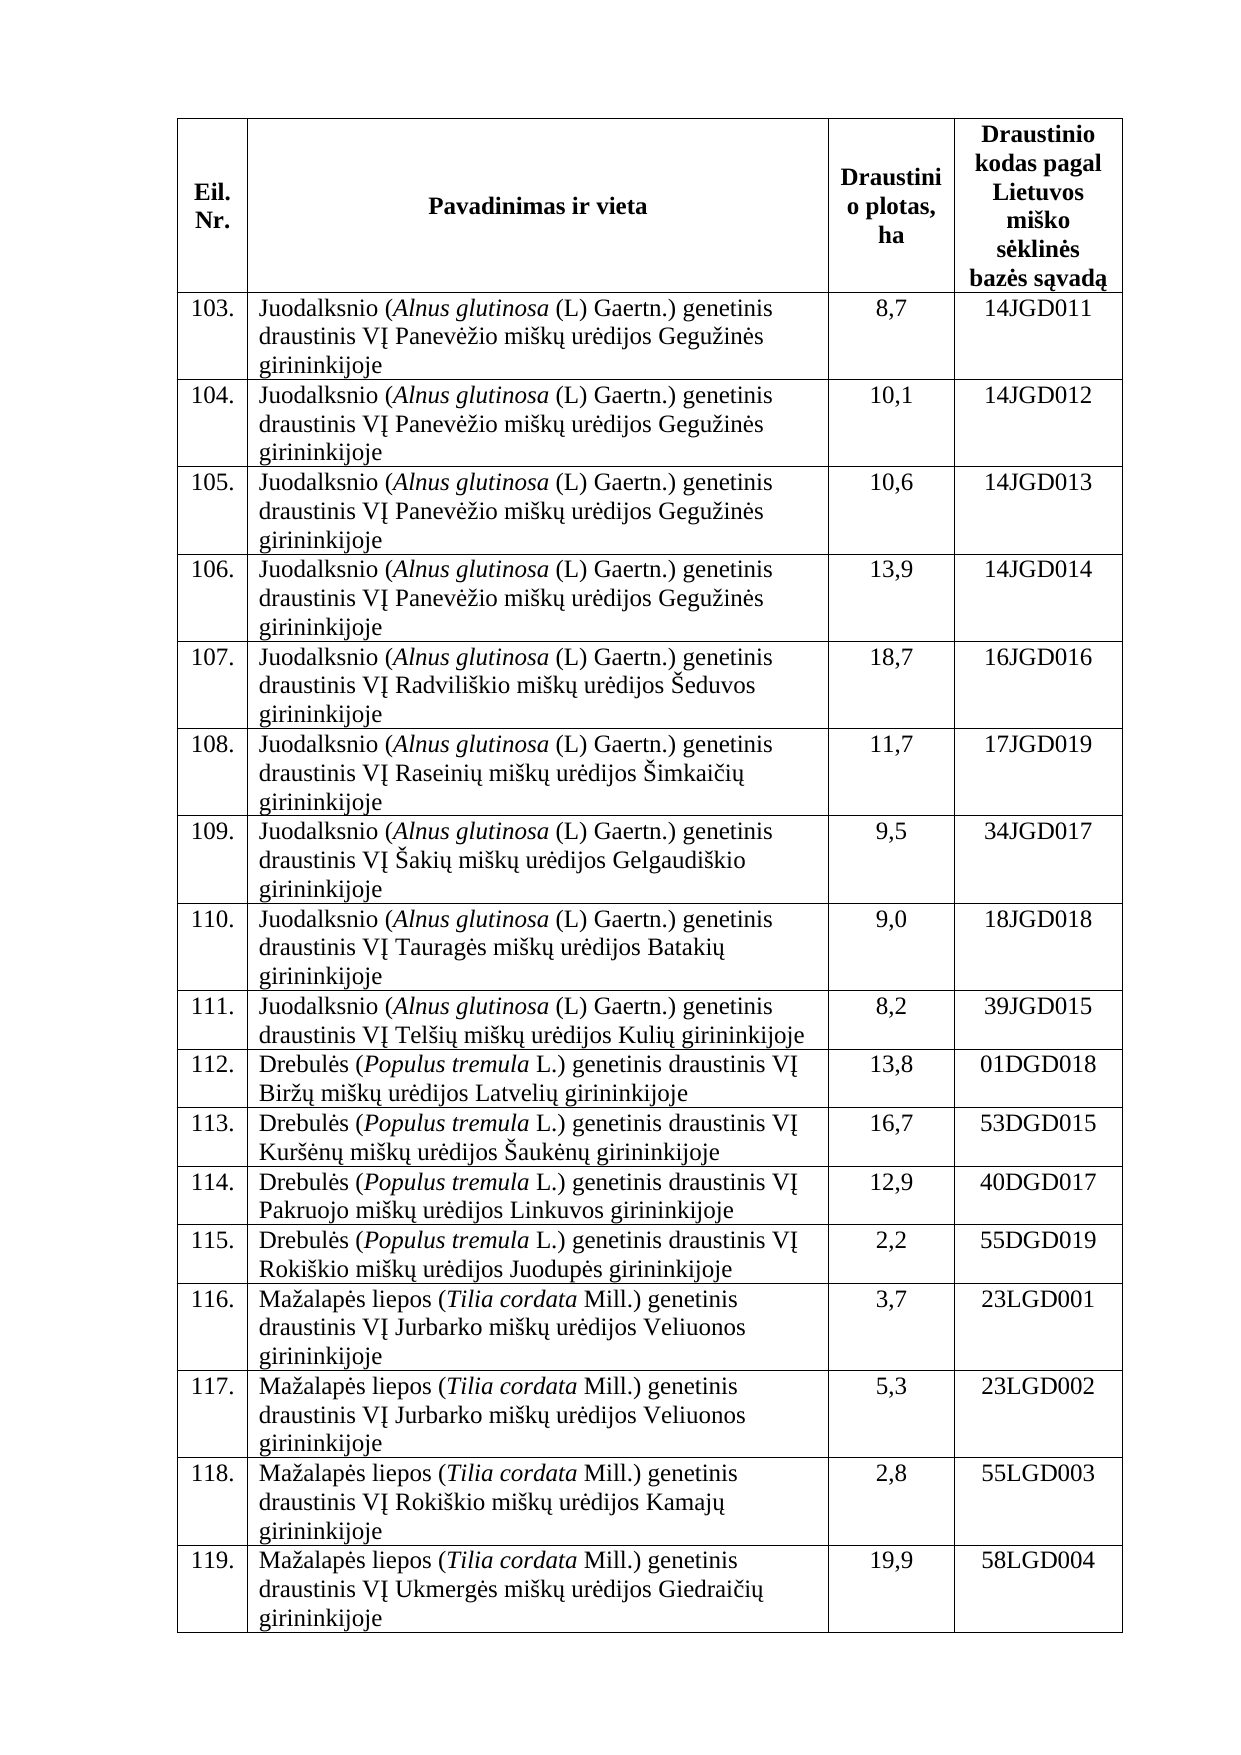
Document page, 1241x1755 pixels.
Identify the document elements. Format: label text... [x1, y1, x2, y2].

table_cell Juodalksnio (Alnus glutinosa (L) Gaertn.) genetinis draustinis VĮ Šakių miškų urėdijos Gelgaudiškio girininkijoje [248, 816, 828, 903]
table_cell 2,2 [829, 1225, 954, 1283]
table_cell 104. [178, 380, 247, 466]
table_cell Drebulės (Populus tremula L.) genetinis draustinis VĮ Kuršėnų miškų urėdijos Šaukėnų girininkijoje [248, 1108, 828, 1166]
table_cell Juodalksnio (Alnus glutinosa (L) Gaertn.) genetinis draustinis VĮ Radviliškio miškų urėdijos Šeduvos girininkijoje [248, 642, 828, 728]
table_cell 5,3 [829, 1371, 954, 1457]
table_cell 11,7 [829, 729, 954, 815]
table_cell 23LGD001 [955, 1284, 1122, 1370]
table_cell 19,9 [829, 1546, 954, 1632]
table_cell Drebulės (Populus tremula L.) genetinis draustinis VĮ Rokiškio miškų urėdijos Juodupės girininkijoje [248, 1225, 828, 1283]
table_cell 16JGD016 [955, 642, 1122, 728]
table_cell 9,0 [829, 904, 954, 990]
table_cell 112. [178, 1050, 247, 1107]
table_cell 13,9 [829, 555, 954, 641]
table_cell 40DGD017 [955, 1167, 1122, 1224]
table_cell 8,2 [829, 991, 954, 1048]
table_cell 103. [178, 293, 247, 379]
table_cell 118. [178, 1458, 247, 1544]
table_header Draustinio kodas pagal Lietuvos miško sėklinės bazės sąvadą [955, 119, 1122, 292]
table_cell 58LGD004 [955, 1546, 1122, 1632]
table_cell 55DGD019 [955, 1225, 1122, 1283]
table_cell 109. [178, 816, 247, 903]
table_cell Juodalksnio (Alnus glutinosa (L) Gaertn.) genetinis draustinis VĮ Panevėžio miškų urėdijos Gegužinės girininkijoje [248, 467, 828, 553]
table_cell 14JGD014 [955, 555, 1122, 641]
table_cell 01DGD018 [955, 1050, 1122, 1107]
table_cell 53DGD015 [955, 1108, 1122, 1166]
table_cell 34JGD017 [955, 816, 1122, 903]
table_cell 116. [178, 1284, 247, 1370]
table_cell 10,6 [829, 467, 954, 553]
table_cell 55LGD003 [955, 1458, 1122, 1544]
table_cell Drebulės (Populus tremula L.) genetinis draustinis VĮ Pakruojo miškų urėdijos Linkuvos girininkijoje [248, 1167, 828, 1224]
table_cell 105. [178, 467, 247, 553]
table_cell 113. [178, 1108, 247, 1166]
table_cell Juodalksnio (Alnus glutinosa (L) Gaertn.) genetinis draustinis VĮ Panevėžio miškų urėdijos Gegužinės girininkijoje [248, 555, 828, 641]
table_cell 9,5 [829, 816, 954, 903]
table_cell Juodalksnio (Alnus glutinosa (L) Gaertn.) genetinis draustinis VĮ Panevėžio miškų urėdijos Gegužinės girininkijoje [248, 293, 828, 379]
table_cell 18JGD018 [955, 904, 1122, 990]
table_cell Juodalksnio (Alnus glutinosa (L) Gaertn.) genetinis draustinis VĮ Telšių miškų urėdijos Kulių girininkijoje [248, 991, 828, 1048]
table_cell 16,7 [829, 1108, 954, 1166]
table_cell 110. [178, 904, 247, 990]
table_cell 14JGD012 [955, 380, 1122, 466]
table_cell Juodalksnio (Alnus glutinosa (L) Gaertn.) genetinis draustinis VĮ Panevėžio miškų urėdijos Gegužinės girininkijoje [248, 380, 828, 466]
table_cell 106. [178, 555, 247, 641]
table_cell 2,8 [829, 1458, 954, 1544]
table_header Draustinio plotas, ha [829, 119, 954, 292]
table_cell Mažalapės liepos (Tilia cordata Mill.) genetinis draustinis VĮ Jurbarko miškų urėdijos Veliuonos girininkijoje [248, 1371, 828, 1457]
table_cell 114. [178, 1167, 247, 1224]
table_header Eil. Nr. [178, 119, 247, 292]
table_cell Mažalapės liepos (Tilia cordata Mill.) genetinis draustinis VĮ Jurbarko miškų urėdijos Veliuonos girininkijoje [248, 1284, 828, 1370]
table_cell Drebulės (Populus tremula L.) genetinis draustinis VĮ Biržų miškų urėdijos Latvelių girininkijoje [248, 1050, 828, 1107]
table_cell Mažalapės liepos (Tilia cordata Mill.) genetinis draustinis VĮ Ukmergės miškų urėdijos Giedraičių girininkijoje [248, 1546, 828, 1632]
table_cell 3,7 [829, 1284, 954, 1370]
table_cell 14JGD013 [955, 467, 1122, 553]
table_header Pavadinimas ir vieta [248, 119, 828, 292]
table_cell 17JGD019 [955, 729, 1122, 815]
table_cell 117. [178, 1371, 247, 1457]
table_cell 10,1 [829, 380, 954, 466]
table_cell 107. [178, 642, 247, 728]
table_cell Mažalapės liepos (Tilia cordata Mill.) genetinis draustinis VĮ Rokiškio miškų urėdijos Kamajų girininkijoje [248, 1458, 828, 1544]
table_cell 13,8 [829, 1050, 954, 1107]
table_cell 18,7 [829, 642, 954, 728]
table_cell Juodalksnio (Alnus glutinosa (L) Gaertn.) genetinis draustinis VĮ Tauragės miškų urėdijos Batakių girininkijoje [248, 904, 828, 990]
table_cell 12,9 [829, 1167, 954, 1224]
table_cell 23LGD002 [955, 1371, 1122, 1457]
table_cell 108. [178, 729, 247, 815]
table_cell 115. [178, 1225, 247, 1283]
table_cell 119. [178, 1546, 247, 1632]
table_cell 111. [178, 991, 247, 1048]
table_cell 8,7 [829, 293, 954, 379]
table_cell 39JGD015 [955, 991, 1122, 1048]
table_cell 14JGD011 [955, 293, 1122, 379]
table_cell Juodalksnio (Alnus glutinosa (L) Gaertn.) genetinis draustinis VĮ Raseinių miškų urėdijos Šimkaičių girininkijoje [248, 729, 828, 815]
